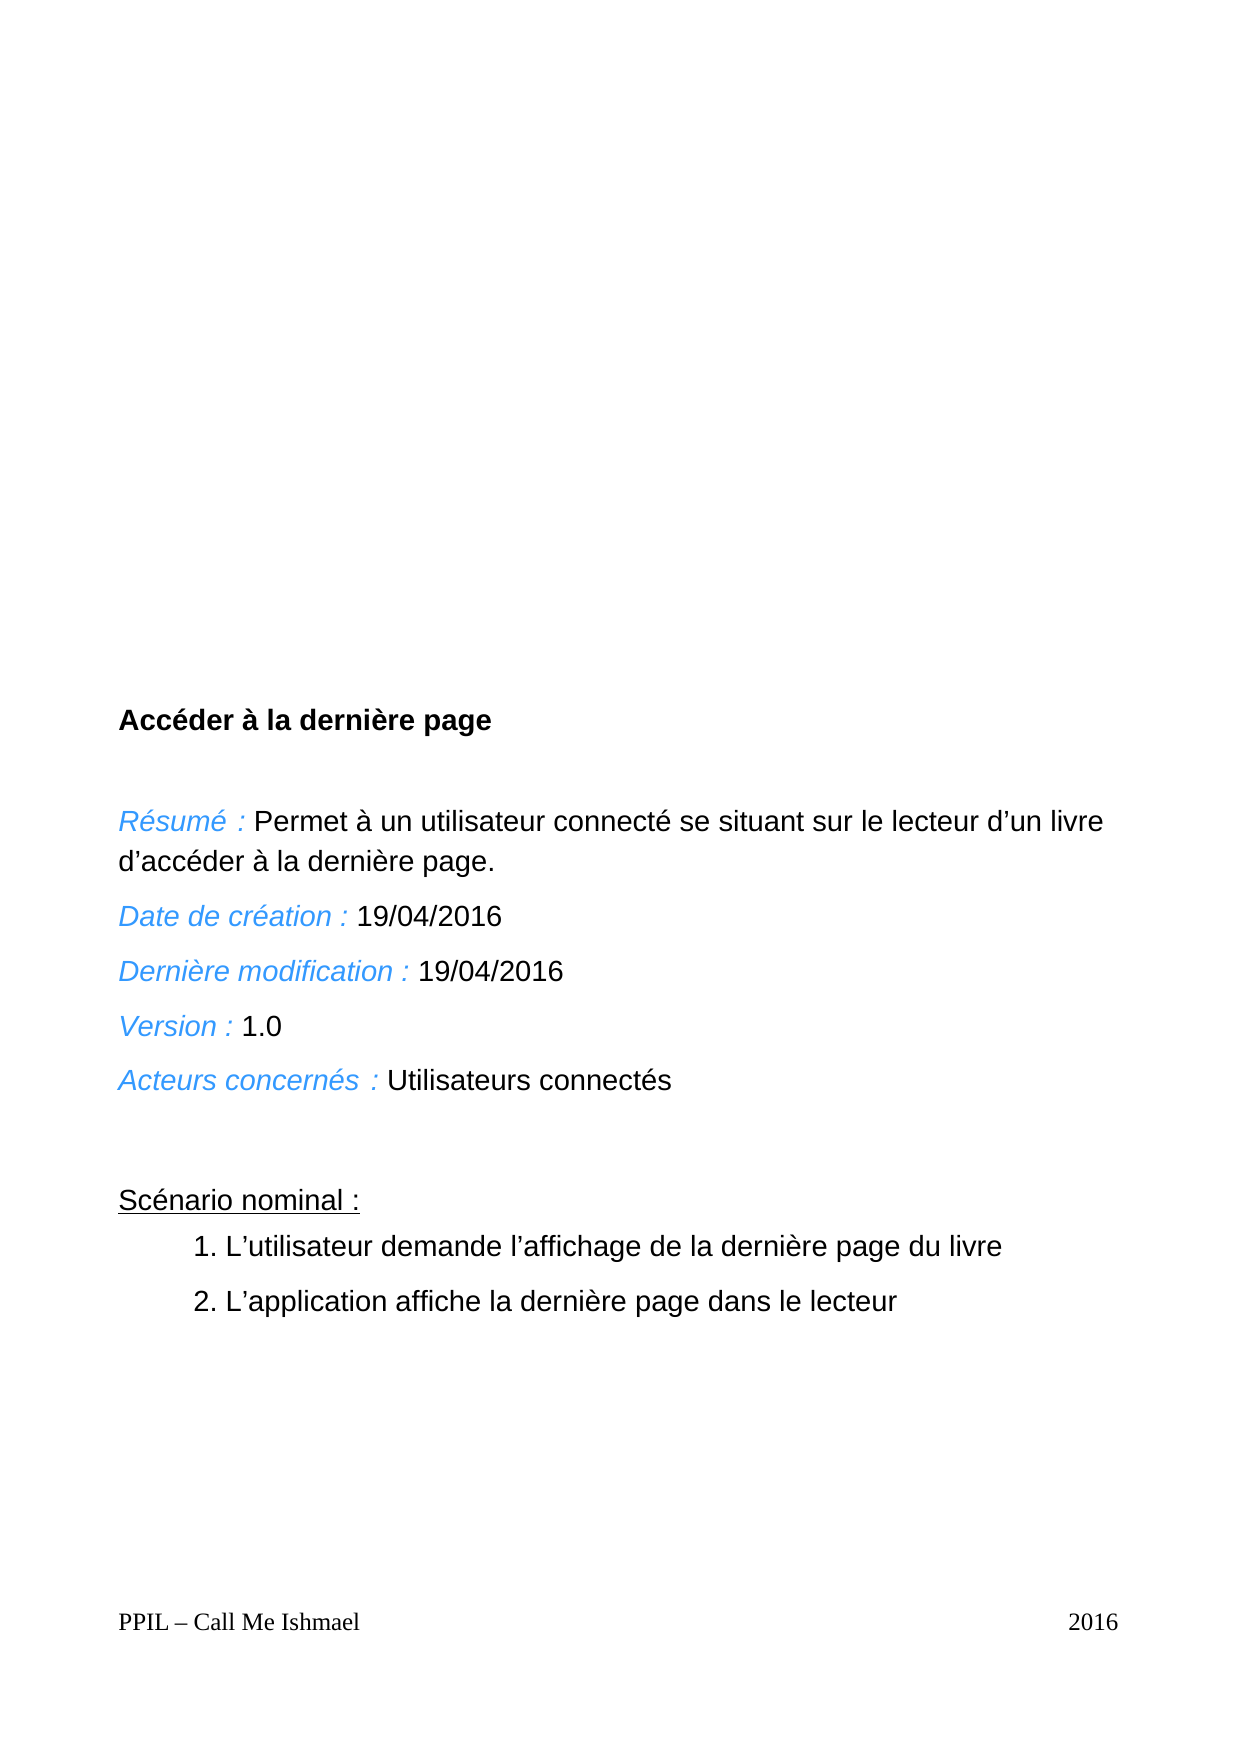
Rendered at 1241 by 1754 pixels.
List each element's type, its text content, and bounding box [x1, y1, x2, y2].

subtitle Accéder à la dernière page [118, 703, 1122, 737]
text Acteurs concernés : Utilisateurs connectés [118, 1063, 1122, 1097]
text Résumé : Permet à un utilisateur connecté se situant sur le lecteur d’un livre d’accéder à la dernière page. [118, 804, 1122, 878]
text Date de création : 19/04/2016 [118, 899, 1122, 932]
text Dernière modification : 19/04/2016 [118, 954, 1122, 987]
text Version : 1.0 [118, 1008, 1122, 1042]
text 1. L’utilisateur demande l’affichage de la dernière page du livre [118, 1229, 1122, 1263]
subtitle Scénario nominal : [118, 1183, 1122, 1217]
text 2. L’application affiche la dernière page dans le lecteur [118, 1284, 1122, 1318]
